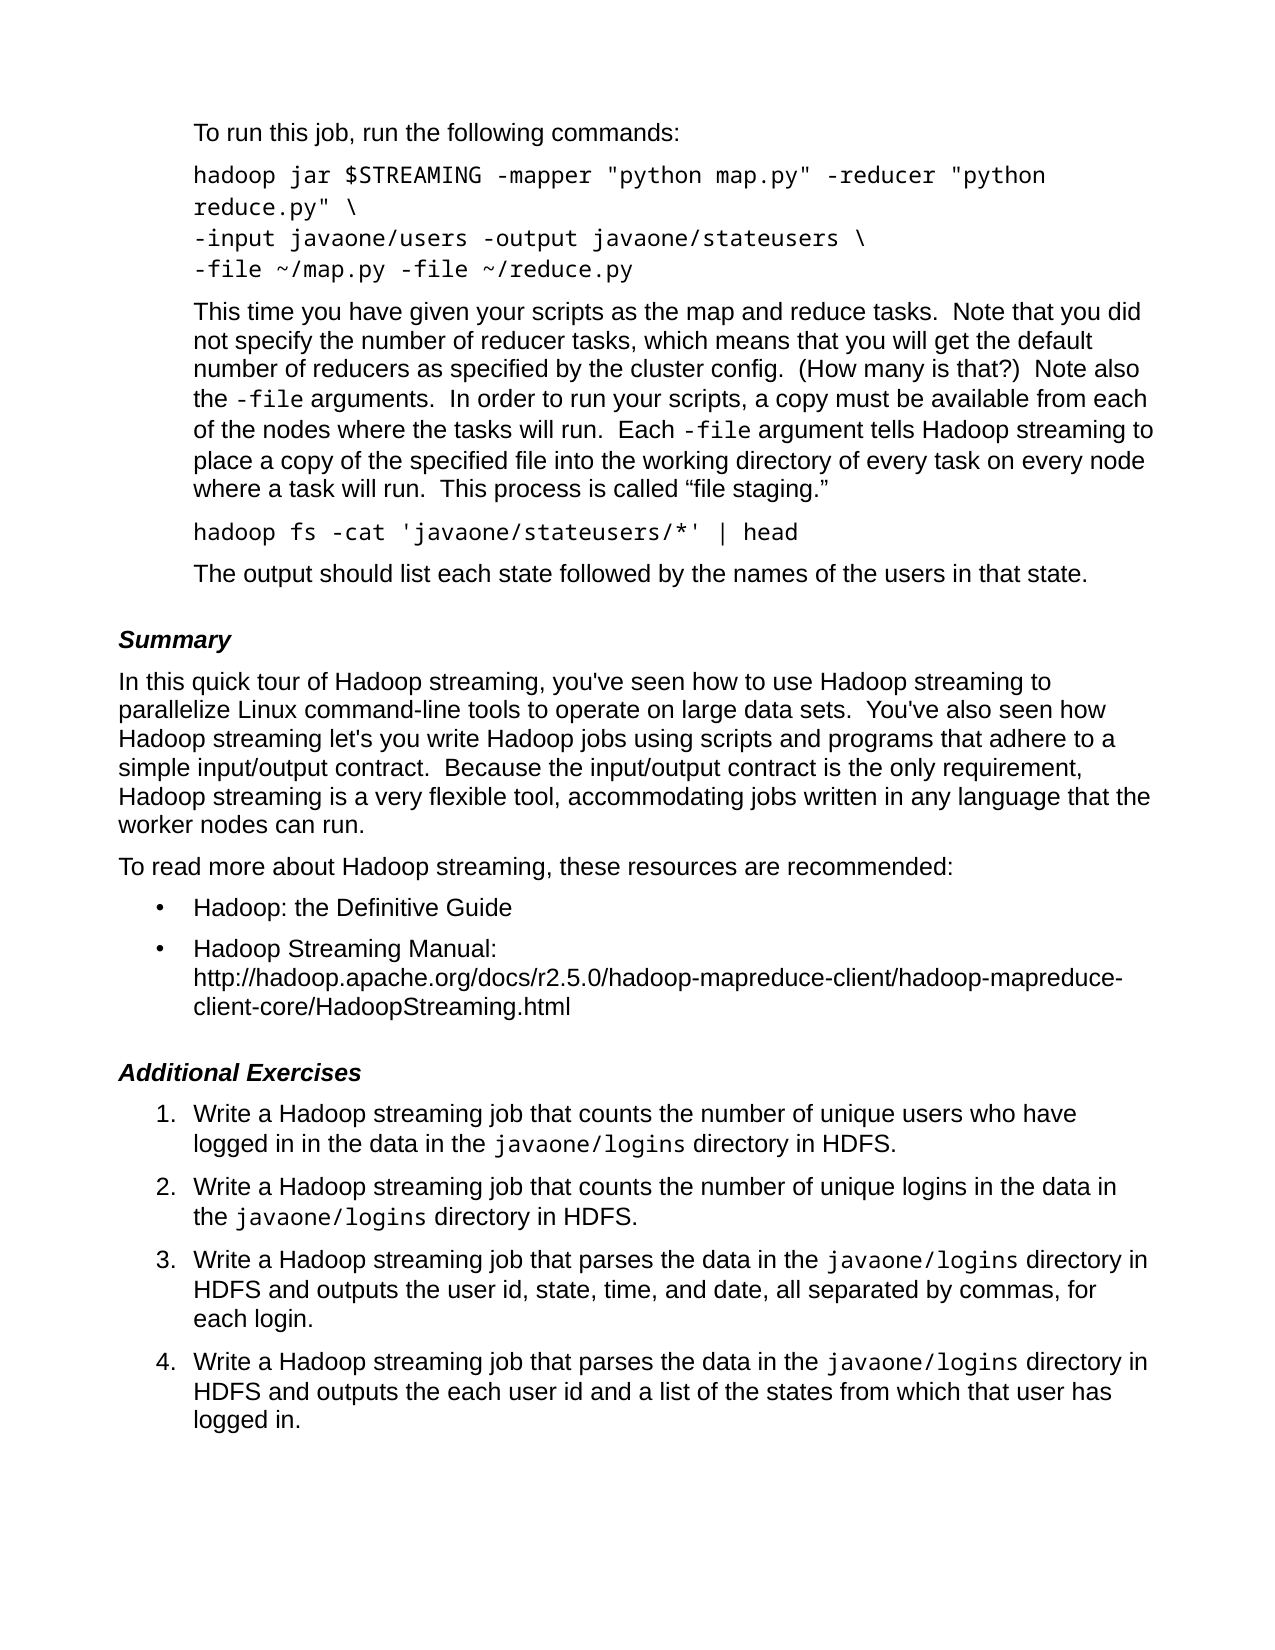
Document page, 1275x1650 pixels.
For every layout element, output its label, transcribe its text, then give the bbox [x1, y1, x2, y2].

list hadoop fs -cat 'javaone/stateusers/*' | head [156, 516, 1157, 547]
list Hadoop: the Definitive Guide [156, 893, 1157, 922]
list Write a Hadoop streaming job that parses the data in the javaone/logins directory in HDFS and outputs the each user id and a list of the states from which that user has logged in. [156, 1345, 1157, 1434]
list This time you have given your scripts as the map and reduce tasks. Note that you did not specify the number of reducer tasks, which means that you will get the default number of reducers as specified by the cluster config. (How many is that?) Note also the -file arguments. In order to run your scripts, a copy must be available from each of the nodes where the tasks will run. Each -file argument tells Hadoop streaming to place a copy of the specified file into the working directory of every task on every node where a task will run. This process is called “file staging.” [156, 297, 1157, 503]
text To read more about Hadoop streaming, these resources are recommended: [118, 852, 1157, 880]
subtitle Additional Exercises [118, 1058, 1157, 1087]
list To run this job, run the following commands: [156, 118, 1157, 147]
list Hadoop Streaming Manual: http://hadoop.apache.org/docs/r2.5.0/hadoop-mapreduce-client/hadoop-mapreduce-client-core/HadoopStreaming.html [156, 934, 1157, 1021]
list Write a Hadoop streaming job that counts the number of unique users who have logged in in the data in the javaone/logins directory in HDFS. [156, 1099, 1157, 1159]
text In this quick tour of Hadoop streaming, you've seen how to use Hadoop streaming to parallelize Linux command-line tools to operate on large data sets. You've also seen how Hadoop streaming let's you write Hadoop jobs using scripts and programs that adhere to a simple input/output contract. Because the input/output contract is the only requirement, Hadoop streaming is a very flexible tool, accommodating jobs written in any language that the worker nodes can run. [118, 667, 1157, 839]
list Write a Hadoop streaming job that parses the data in the javaone/logins directory in HDFS and outputs the user id, state, time, and date, all separated by commas, for each login. [156, 1244, 1157, 1333]
list hadoop jar $STREAMING -mapper "python map.py" -reducer "python reduce.py" \ -input javaone/users -output javaone/stateusers \ -file ~/map.py -file ~/reduce.py [156, 159, 1157, 284]
list Write a Hadoop streaming job that counts the number of unique logins in the data in the javaone/logins directory in HDFS. [156, 1172, 1157, 1232]
list The output should list each state followed by the names of the users in that state. [156, 559, 1157, 588]
subtitle Summary [118, 626, 1157, 654]
